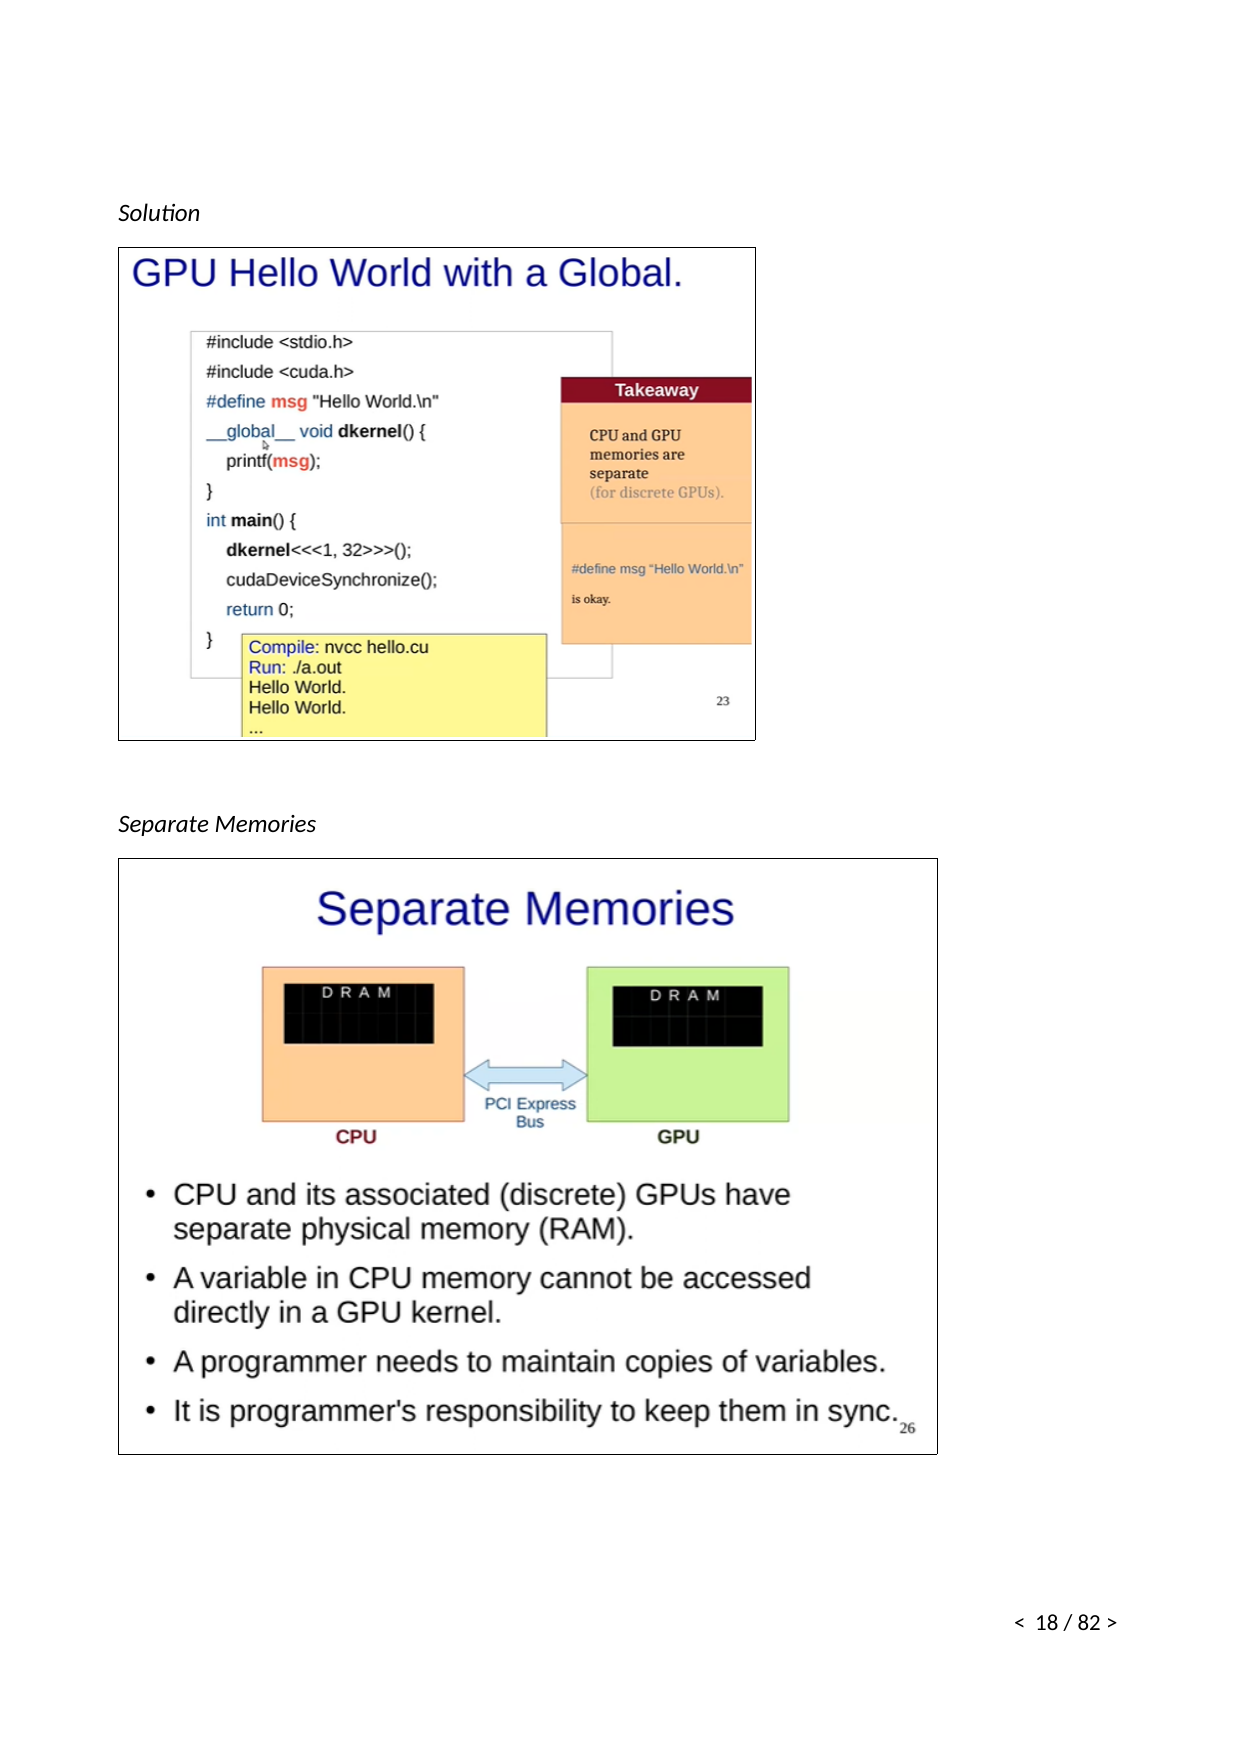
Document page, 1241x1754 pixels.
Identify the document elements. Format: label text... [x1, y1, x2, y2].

picture [121, 861, 934, 1452]
text Separate Memories [118, 808, 1122, 839]
picture [121, 249, 752, 737]
text Solution [118, 197, 1122, 228]
